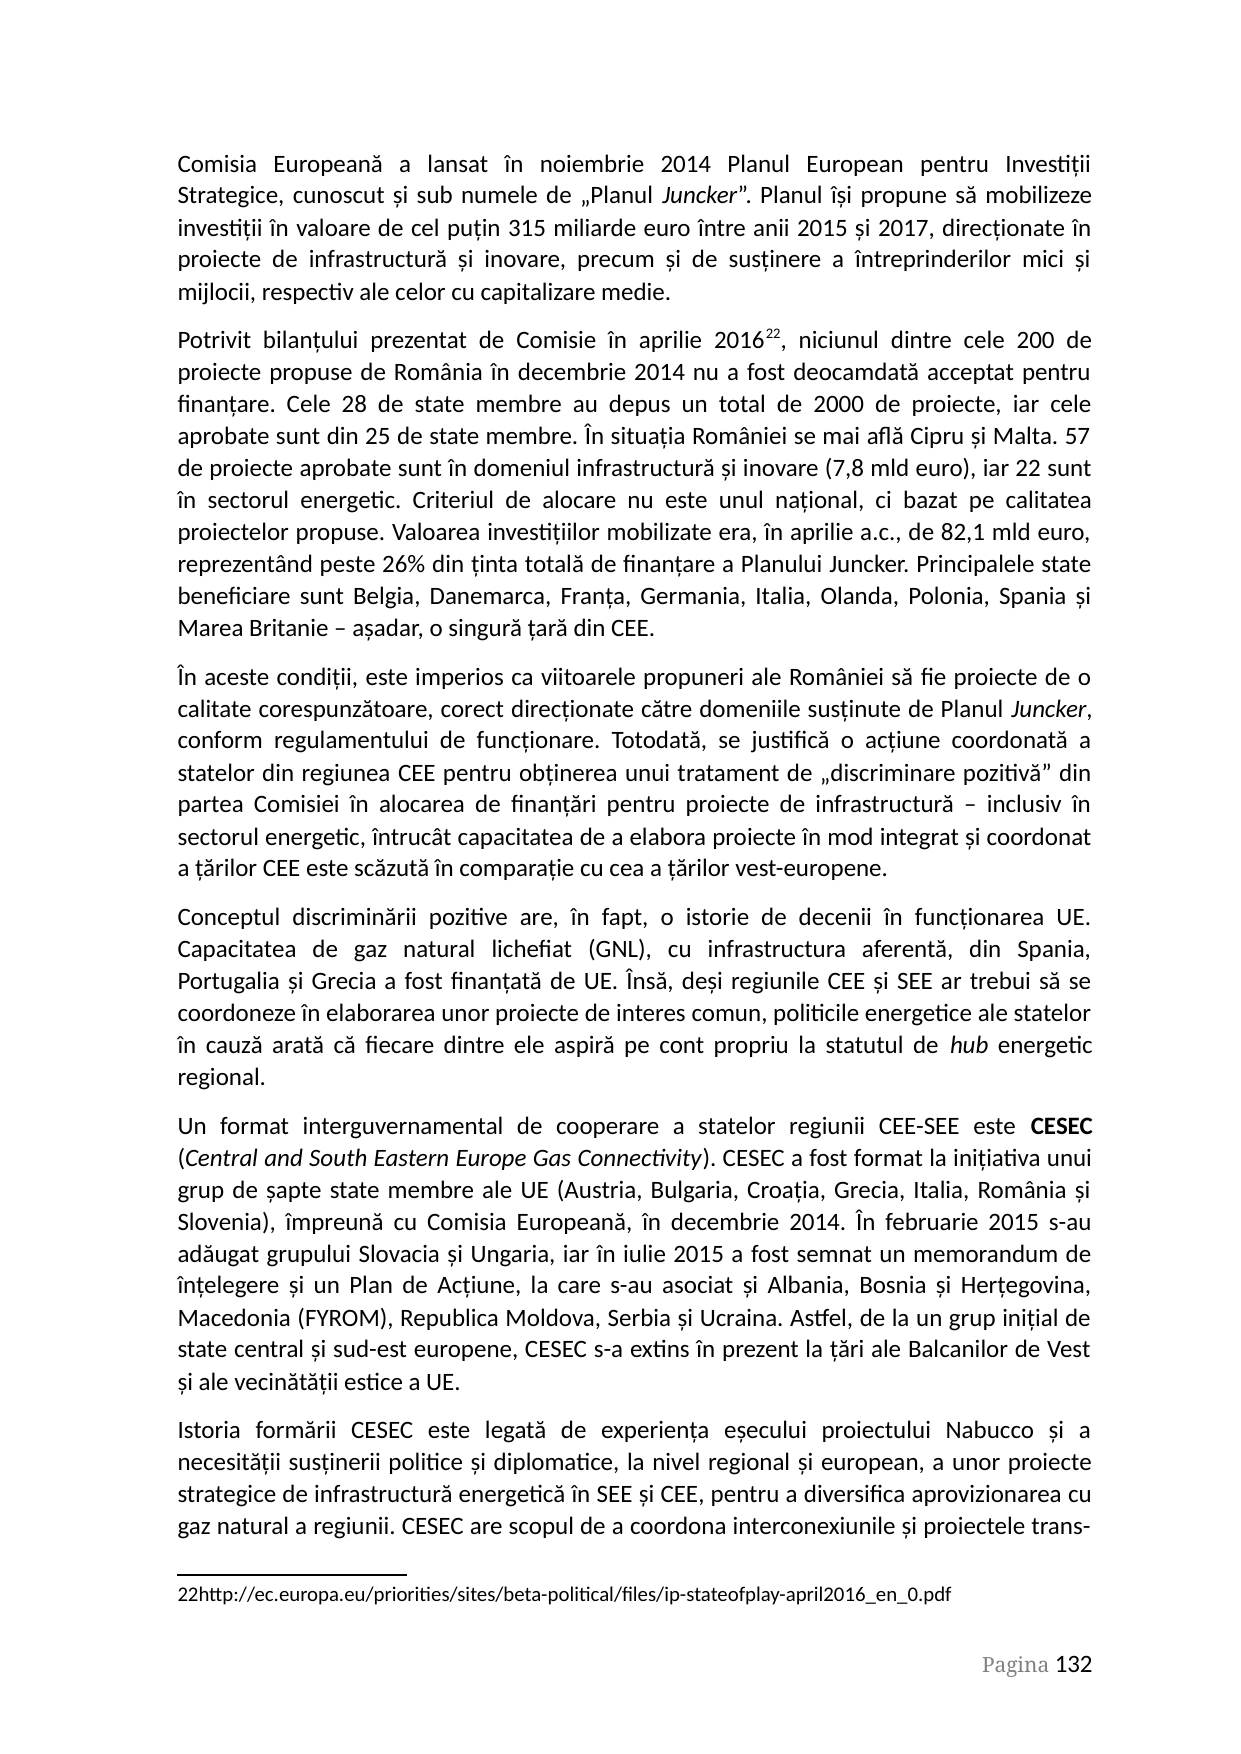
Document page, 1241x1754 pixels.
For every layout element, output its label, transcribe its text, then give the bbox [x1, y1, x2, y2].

text În aceste condiții, este imperios ca viitoarele propuneri ale României să fie proiecte de o calitate corespunzătoare, corect direcționate către domeniile susținute de Planul Juncker, conform regulamentului de funcționare. Totodată, se justifică o acțiune coordonată a statelor din regiunea CEE pentru obținerea unui tratament de „discriminare pozitivă” din partea Comisiei în alocarea de finanțări pentru proiecte de infrastructură – inclusiv în sectorul energetic, întrucât capacitatea de a elabora proiecte în mod integrat și coordonat a țărilor CEE este scăzută în comparație cu cea a țărilor vest-europene. [177, 661, 1092, 883]
text Istoria formării CESEC este legată de experiența eșecului proiectului Nabucco și a necesității susținerii politice și diplomatice, la nivel regional și european, a unor proiecte strategice de infrastructură energetică în SEE și CEE, pentru a diversifica aprovizionarea cu gaz natural a regiunii. CESEC are scopul de a coordona interconexiunile și proiectele trans- [177, 1414, 1092, 1541]
text Comisia Europeană a lansat în noiembrie 2014 Planul European pentru Investiții Strategice, cunoscut și sub numele de „Planul Juncker”. Planul își propune să mobilizeze investiții în valoare de cel puțin 315 miliarde euro între anii 2015 și 2017, direcționate în proiecte de infrastructură și inovare, precum și de susținere a întreprinderilor mici și mijlocii, respectiv ale celor cu capitalizare medie. [177, 148, 1092, 306]
text Un format interguvernamental de cooperare a statelor regiunii CEE-SEE este CESEC (Central and South Eastern Europe Gas Connectivity). CESEC a fost format la inițiativa unui grup de șapte state membre ale UE (Austria, Bulgaria, Croația, Grecia, Italia, România și Slovenia), împreună cu Comisia Europeană, în decembrie 2014. În februarie 2015 s-au adăugat grupului Slovacia și Ungaria, iar în iulie 2015 a fost semnat un memorandum de înțelegere și un Plan de Acțiune, la care s-au asociat și Albania, Bosnia și Herțegovina, Macedonia (FYROM), Republica Moldova, Serbia și Ucraina. Astfel, de la un grup inițial de state central și sud-est europene, CESEC s-a extins în prezent la țări ale Balcanilor de Vest și ale vecinătății estice a UE. [177, 1110, 1092, 1396]
text Conceptul discriminării pozitive are, în fapt, o istorie de decenii în funcționarea UE. Capacitatea de gaz natural lichefiat (GNL), cu infrastructura aferentă, din Spania, Portugalia și Grecia a fost finanțată de UE. Însă, deși regiunile CEE și SEE ar trebui să se coordoneze în elaborarea unor proiecte de interes comun, politicile energetice ale statelor în cauză arată că fiecare dintre ele aspiră pe cont propriu la statutul de hub energetic regional. [177, 901, 1092, 1092]
text Potrivit bilanțului prezentat de Comisie în aprilie 2016, niciunul dintre cele 200 de proiecte propuse de România în decembrie 2014 nu a fost deocamdată acceptat pentru finanțare. Cele 28 de state membre au depus un total de 2000 de proiecte, iar cele aprobate sunt din 25 de state membre. În situația României se mai află Cipru și Malta. 57 de proiecte aprobate sunt în domeniul infrastructură și inovare (7,8 mld euro), iar 22 sunt în sectorul energetic. Criteriul de alocare nu este unul național, ci bazat pe calitatea proiectelor propuse. Valoarea investițiilor mobilizate era, în aprilie a.c., de 82,1 mld euro, reprezentând peste 26% din ținta totală de finanțare a Planului Juncker. Principalele state beneficiare sunt Belgia, Danemarca, Franța, Germania, Italia, Olanda, Polonia, Spania și Marea Britanie – așadar, o singură țară din CEE. [177, 324, 1092, 643]
text http://ec.europa.eu/priorities/sites/beta-political/files/ip-stateofplay-april2016_en_0.pdf [177, 1581, 1092, 1606]
